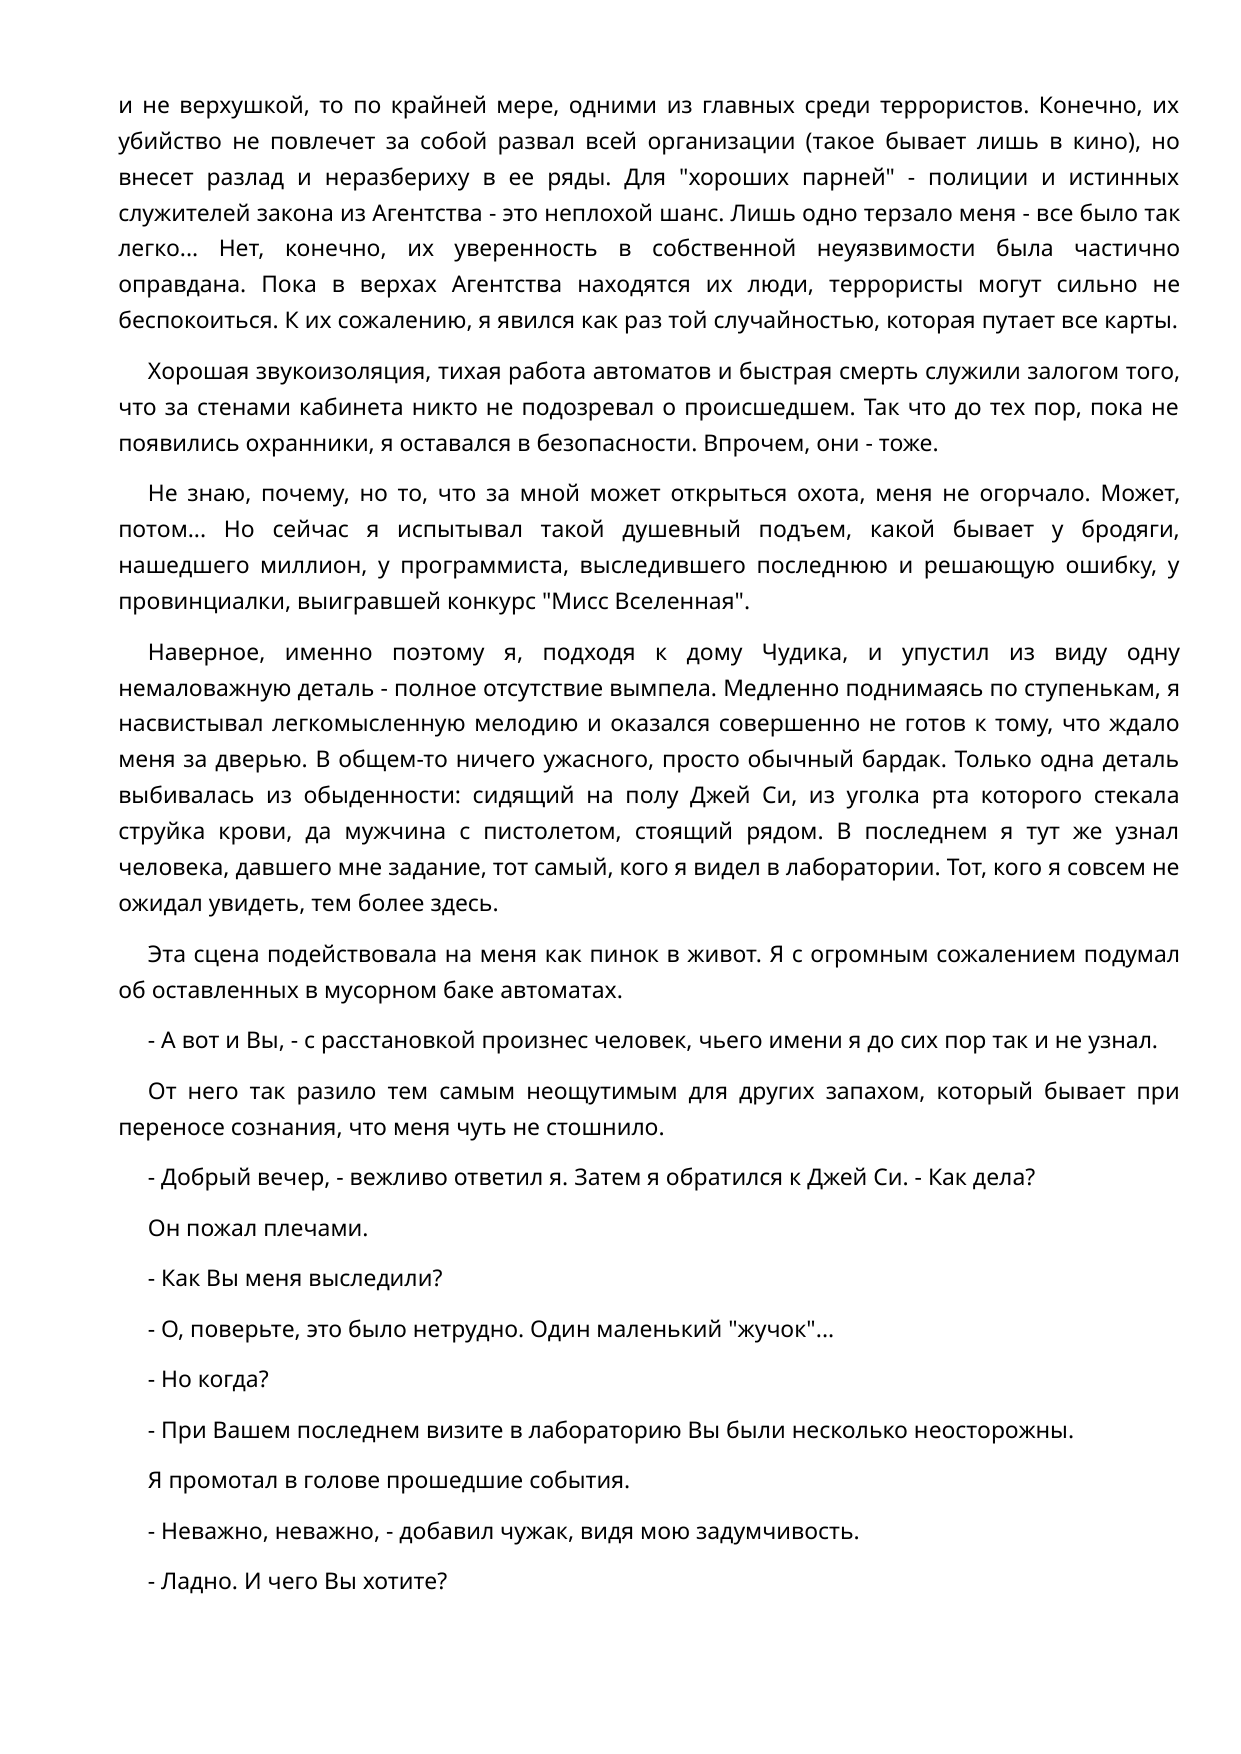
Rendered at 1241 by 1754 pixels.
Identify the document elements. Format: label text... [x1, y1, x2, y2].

text - Но когда? [118, 1363, 1181, 1394]
text - Ладно. И чего Вы хотите? [118, 1565, 1181, 1596]
text - Неважно, неважно, - добавил чужак, видя мою задумчивость. [118, 1515, 1181, 1546]
text Я промотал в голове прошедшие события. [118, 1464, 1181, 1495]
text Эта сцена подействовала на меня как пинок в живот. Я с огромным сожалением подумал об оставленных в мусорном баке автоматах. [118, 938, 1181, 1005]
text и не верхушкой, то по крайней мере, одними из главных среди террористов. Конечно, их убийство не повлечет за собой развал всей организации (такое бывает лишь в кино), но внесет разлад и неразбериху в ее ряды. Для "хороших парней" - полиции и истинных служителей закона из Агентства - это неплохой шанс. Лишь одно терзало меня - все было так легко... Нет, конечно, их уверенность в собственной неуязвимости была частично оправдана. Пока в верхах Агентства находятся их люди, террористы могут сильно не беспокоиться. К их сожалению, я явился как раз той случайностью, которая путает все карты. [118, 89, 1181, 336]
text Хорошая звукоизоляция, тихая работа автоматов и быстрая смерть служили залогом того, что за стенами кабинета никто не подозревал о происшедшем. Так что до тех пор, пока не появились охранники, я оставался в безопасности. Впрочем, они - тоже. [118, 355, 1181, 458]
text - Как Вы меня выследили? [118, 1262, 1181, 1293]
text От него так разило тем самым неощутимым для других запахом, который бывает при переносе сознания, что меня чуть не стошнило. [118, 1074, 1181, 1142]
text - О, поверьте, это было нетрудно. Один маленький "жучок"... [118, 1313, 1181, 1344]
text - При Вашем последнем визите в лабораторию Вы были несколько неосторожны. [118, 1414, 1181, 1445]
text Не знаю, почему, но то, что за мной может открыться охота, меня не огорчало. Может, потом... Но сейчас я испытывал такой душевный подъем, какой бывает у бродяги, нашедшего миллион, у программиста, выследившего последнюю и решающую ошибку, у провинциалки, выигравшей конкурс "Мисс Вселенная". [118, 477, 1181, 616]
text - Добрый вечер, - вежливо ответил я. Затем я обратился к Джей Си. - Как дела? [118, 1161, 1181, 1192]
text Наверное, именно поэтому я, подходя к дому Чудика, и упустил из виду одну немаловажную деталь - полное отсутствие вымпела. Медленно поднимаясь по ступенькам, я насвистывал легкомысленную мелодию и оказался совершенно не готов к тому, что ждало меня за дверью. В общем-то ничего ужасного, просто обычный бардак. Только одна деталь выбивалась из обыденности: сидящий на полу Джей Си, из уголка рта которого стекала струйка крови, да мужчина с пистолетом, стоящий рядом. В последнем я тут же узнал человека, давшего мне задание, тот самый, кого я видел в лаборатории. Тот, кого я совсем не ожидал увидеть, тем более здесь. [118, 636, 1181, 918]
text - А вот и Вы, - с расстановкой произнес человек, чьего имени я до сих пор так и не узнал. [118, 1024, 1181, 1055]
text Он пожал плечами. [118, 1212, 1181, 1243]
